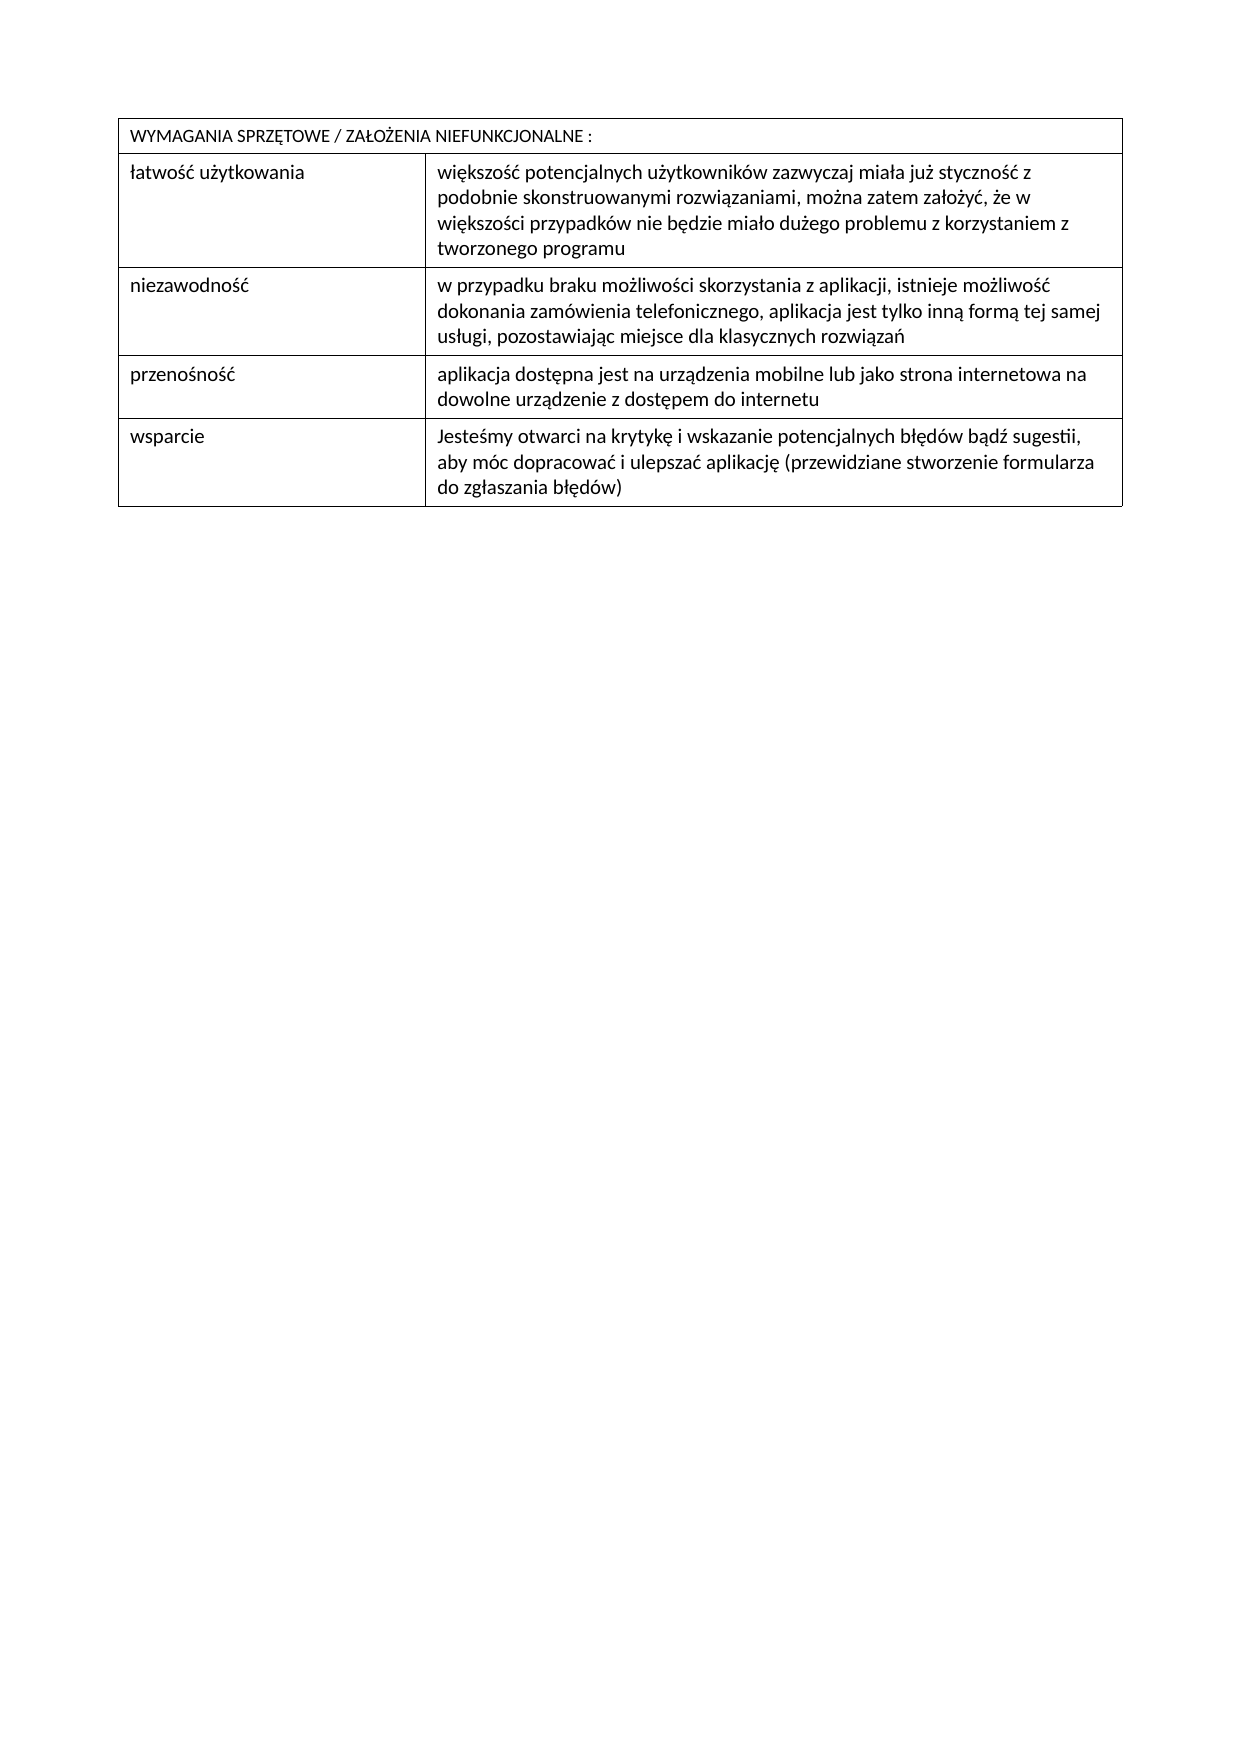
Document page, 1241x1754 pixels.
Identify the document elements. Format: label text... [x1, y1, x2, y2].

table_header WYMAGANIA SPRZĘTOWE / ZAŁOŻENIA NIEFUNKCJONALNE : [119, 119, 1122, 153]
table_cell niezawodność [119, 268, 425, 355]
table_cell w przypadku braku możliwości skorzystania z aplikacji, istnieje możliwość dokonania zamówienia telefonicznego, aplikacja jest tylko inną formą tej samej usługi, pozostawiając miejsce dla klasycznych rozwiązań [426, 268, 1122, 355]
table_cell przenośność [119, 356, 425, 418]
table_cell łatwość użytkowania [119, 154, 425, 267]
table_cell większość potencjalnych użytkowników zazwyczaj miała już styczność z podobnie skonstruowanymi rozwiązaniami, można zatem założyć, że w większości przypadków nie będzie miało dużego problemu z korzystaniem z tworzonego programu [426, 154, 1122, 267]
table_cell wsparcie [119, 419, 425, 506]
table_cell aplikacja dostępna jest na urządzenia mobilne lub jako strona internetowa na dowolne urządzenie z dostępem do internetu [426, 356, 1122, 418]
table_cell Jesteśmy otwarci na krytykę i wskazanie potencjalnych błędów bądź sugestii, aby móc dopracować i ulepszać aplikację (przewidziane stworzenie formularza do zgłaszania błędów) [426, 419, 1122, 506]
